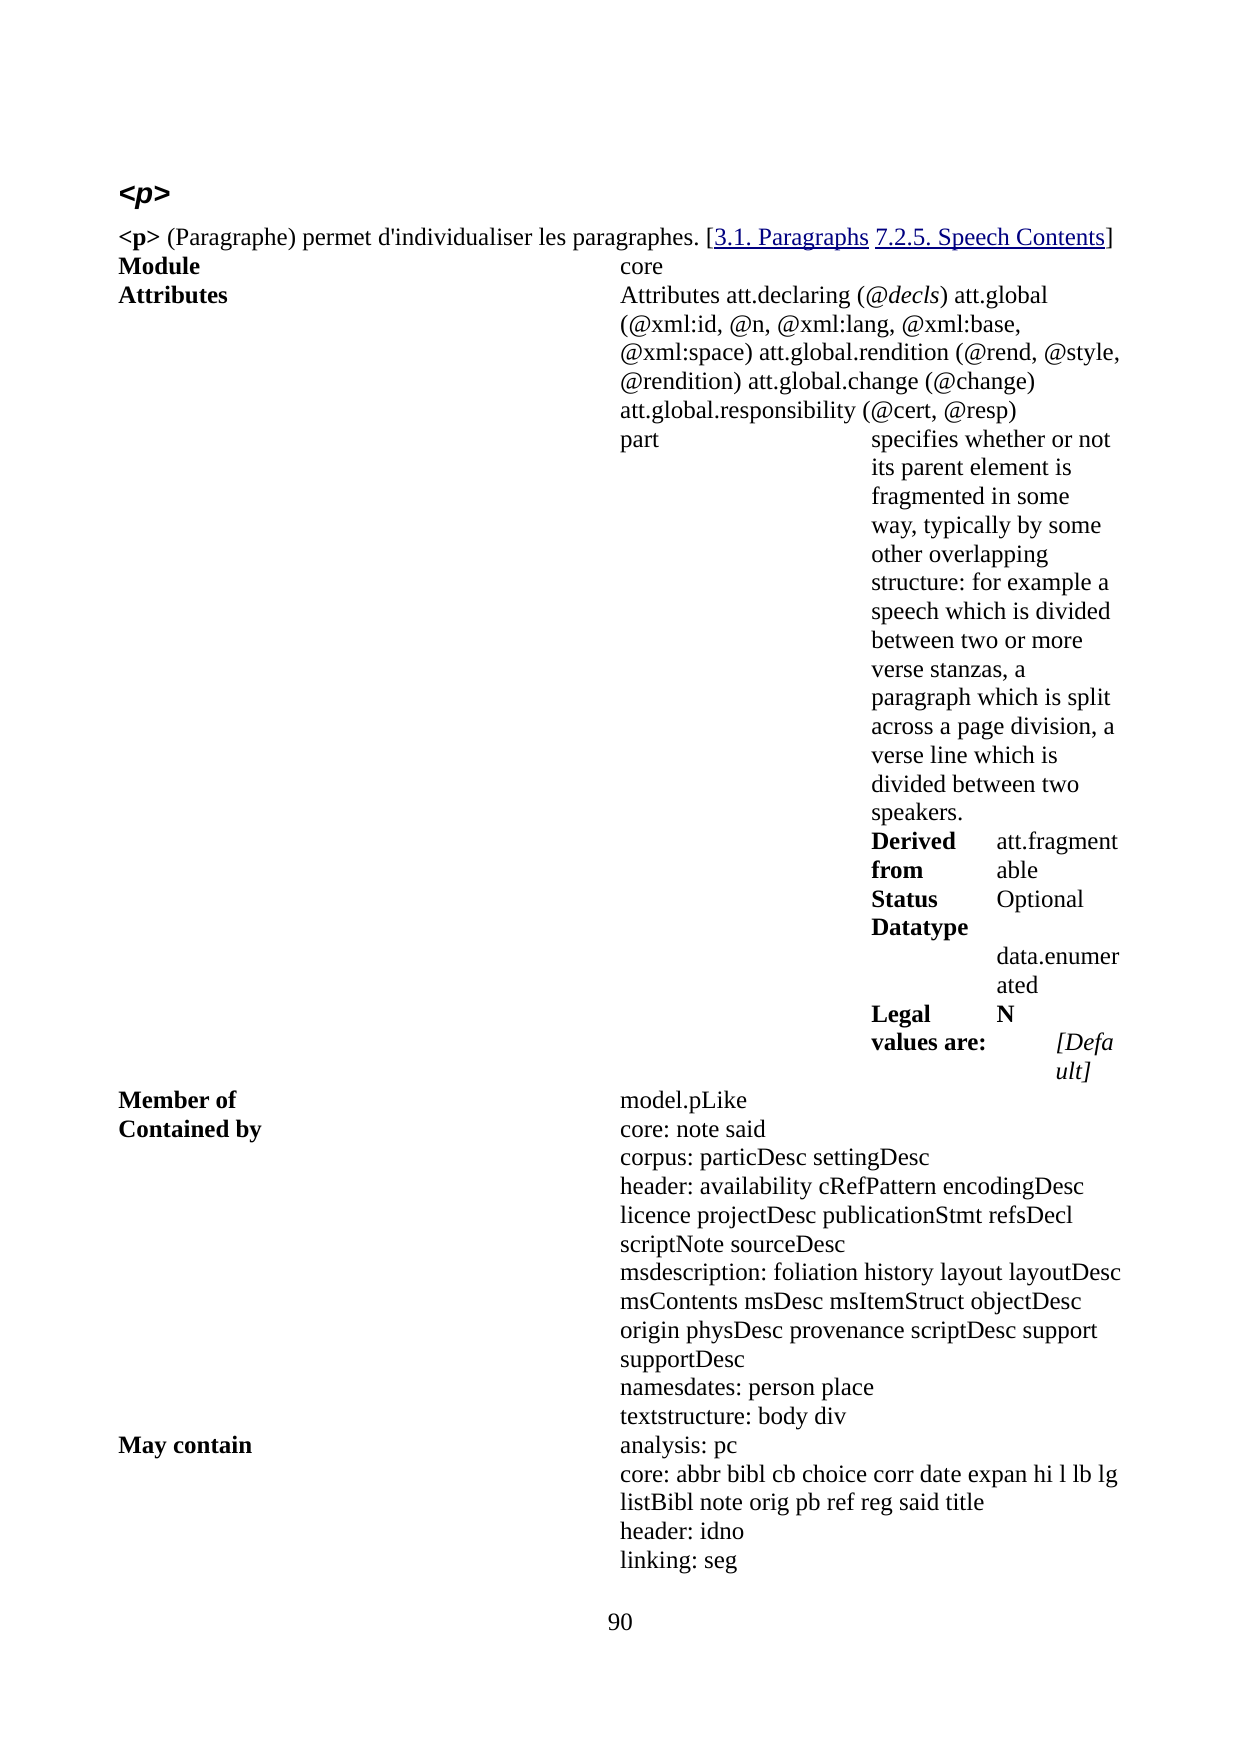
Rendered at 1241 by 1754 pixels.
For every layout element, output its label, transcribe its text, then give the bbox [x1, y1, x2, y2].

table_header Derived from [871, 826, 996, 884]
table_cell core [620, 251, 1122, 280]
table_header att.fragmentable [996, 826, 1122, 884]
table_cell Legal values are: [871, 999, 996, 1085]
table_cell Datatype [871, 913, 996, 999]
table_cell Status [871, 884, 996, 912]
table_header specifies whether or not its parent element is fragmented in some way, typically by some other overlapping structure: for example a speech which is divided between two or more verse stanzas, a paragraph which is split across a page division, a verse line which is divided between two speakers. [871, 424, 1122, 826]
table_header part [620, 424, 871, 1085]
table_cell analysis: pc core: abbr bibl cb choice corr date expan hi l lb lg listBibl note orig pb ref reg said title header: idno linking: seg [620, 1430, 1122, 1574]
table_cell Contained by [118, 1114, 620, 1430]
table_cell model.pLike [620, 1085, 1122, 1114]
subtitle <p> [118, 176, 1122, 210]
table_header <p> (Paragraphe) permet d'individualiser les paragraphes. [3.1. Paragraphs 7.2.5. Speech Contents] [118, 223, 1122, 251]
table_cell May contain [118, 1430, 620, 1574]
table_cell Optional [996, 884, 1122, 912]
table_cell Module [118, 251, 620, 280]
table_cell Attributes [118, 280, 620, 1085]
table_cell core: note said corpus: particDesc settingDesc header: availability cRefPattern encodingDesc licence projectDesc publicationStmt refsDecl scriptNote sourceDesc msdescription: foliation history layout layoutDesc msContents msDesc msItemStruct objectDesc origin physDesc provenance scriptDesc support supportDesc namesdates: person place textstructure: body div [620, 1114, 1122, 1430]
table_cell Attributes att.declaring (@decls) att.global (@xml:id, @n, @xml:lang, @xml:base, @xml:space) att.global.rendition (@rend, @style, @rendition) att.global.change (@change) att.global.responsibility (@cert, @resp) [620, 280, 1122, 424]
table_cell data.enumerated [996, 913, 1122, 999]
table_cell Member of [118, 1085, 620, 1114]
table_cell N [Default] [996, 999, 1122, 1085]
